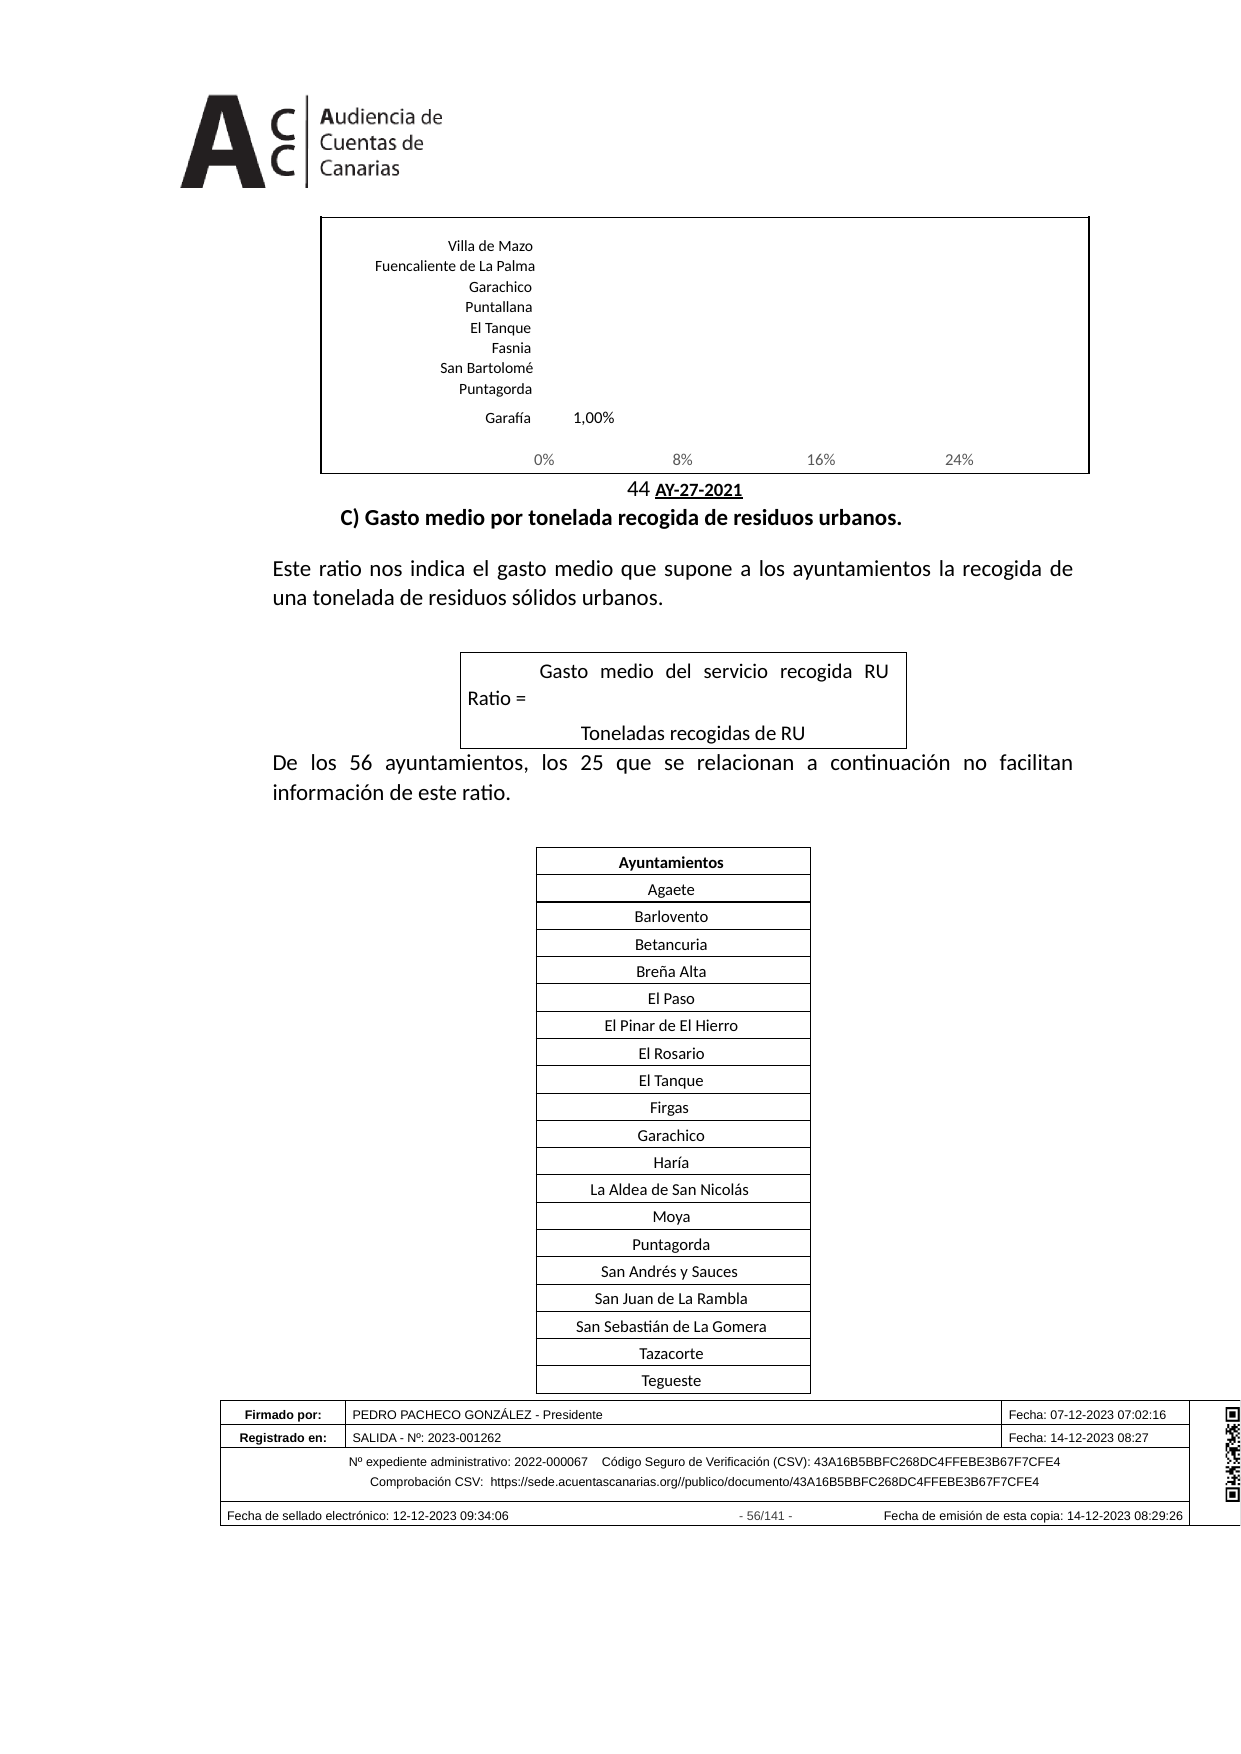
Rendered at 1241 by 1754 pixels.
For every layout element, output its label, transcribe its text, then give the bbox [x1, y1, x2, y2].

subtitle 44 AY-27-2021 [627, 474, 1096, 501]
text De los 56 ayuntamientos, los 25 que se relacionan a continuación no facilitan información de este ratio. [272, 748, 1074, 806]
table_cell El Paso [537, 984, 810, 1011]
table_cell San Andrés y Sauces [537, 1257, 810, 1283]
table_cell Toneladas recogidas de RU [461, 713, 906, 747]
table_cell San Sebastián de La Gomera [537, 1312, 810, 1338]
text Este ratio nos indica el gasto medio que supone a los ayuntamientos la recogida de una tonelada de residuos sólidos urbanos. [272, 554, 1074, 611]
table_cell Haría [537, 1148, 810, 1174]
table_cell El Tanque [537, 1066, 810, 1092]
table_header Villa de Mazo Fuencaliente de La Palma Garachico Puntallana El Tanque Fasnia San Bartolomé Puntagorda Garafía 1,00% 0% 8% 16% 24% [322, 218, 1088, 473]
table_cell Agaete [537, 875, 810, 901]
table_cell Puntagorda [537, 1230, 810, 1256]
table_cell Tegueste [537, 1366, 810, 1393]
table_cell Betancuria [537, 930, 810, 956]
table_cell La Aldea de San Nicolás [537, 1175, 810, 1202]
table_cell El Rosario [537, 1039, 810, 1065]
table_cell El Pinar de El Hierro [537, 1012, 810, 1038]
table_cell San Juan de La Rambla [537, 1285, 810, 1311]
table_cell Garachico [537, 1121, 810, 1147]
table_cell Barlovento [537, 903, 810, 929]
table_cell Moya [537, 1203, 810, 1229]
table_header Gasto medio del servicio recogida RU Ratio = [461, 653, 906, 713]
table_cell Tazacorte [537, 1339, 810, 1365]
table_cell Firgas [537, 1094, 810, 1120]
table_cell Breña Alta [537, 957, 810, 983]
text C) Gasto medio por tonelada recogida de residuos urbanos. [340, 503, 1096, 532]
table_header Ayuntamientos [537, 848, 810, 874]
